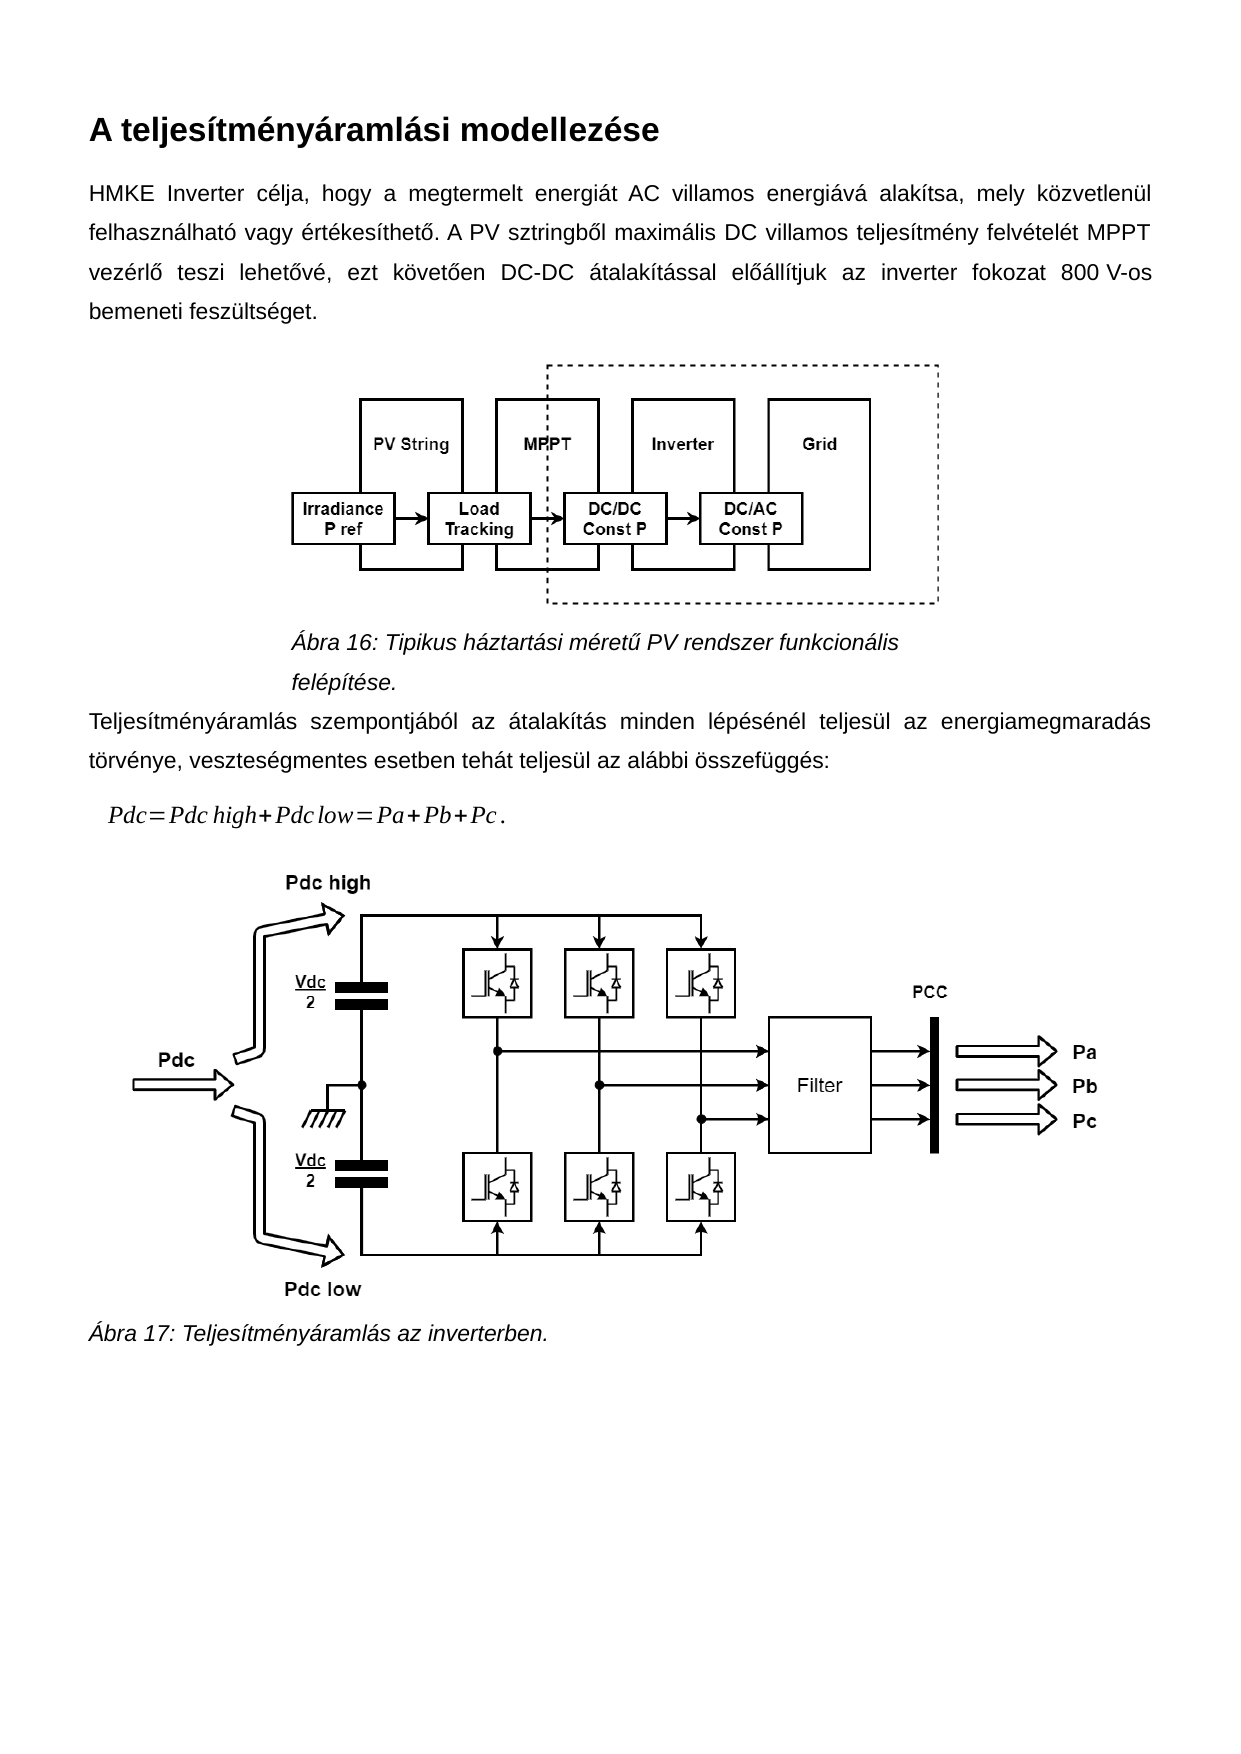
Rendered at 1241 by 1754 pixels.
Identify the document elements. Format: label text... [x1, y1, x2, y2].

text HMKE Inverter célja, hogy a megtermelt energiát AC villamos energiává alakítsa, mely közvetlenül felhasználható vagy értékesíthető. A PV sztringből maximális DC villamos teljesítmény felvételét MPPT vezérlő teszi lehetővé, ezt követően DC-DC átalakítással előállítjuk az inverter fokozat 800 V-os bemeneti feszültséget. [88, 180, 1152, 324]
picture [88, 869, 1152, 1216]
text Teljesítményáramlás szempontjából az átalakítás minden lépésénél teljesül az energiamegmaradás törvénye, veszteségmentes esetben tehát teljesül az alábbi összefüggés: [88, 353, 1152, 774]
text Ábra 17: Teljesítményáramlás az inverterben. [88, 1216, 1152, 1346]
text Ábra 16: Tipikus háztartási méretű PV rendszer funkcionális felépítése. [291, 365, 949, 695]
subtitle A teljesítményáramlási modellezése [88, 109, 1152, 148]
